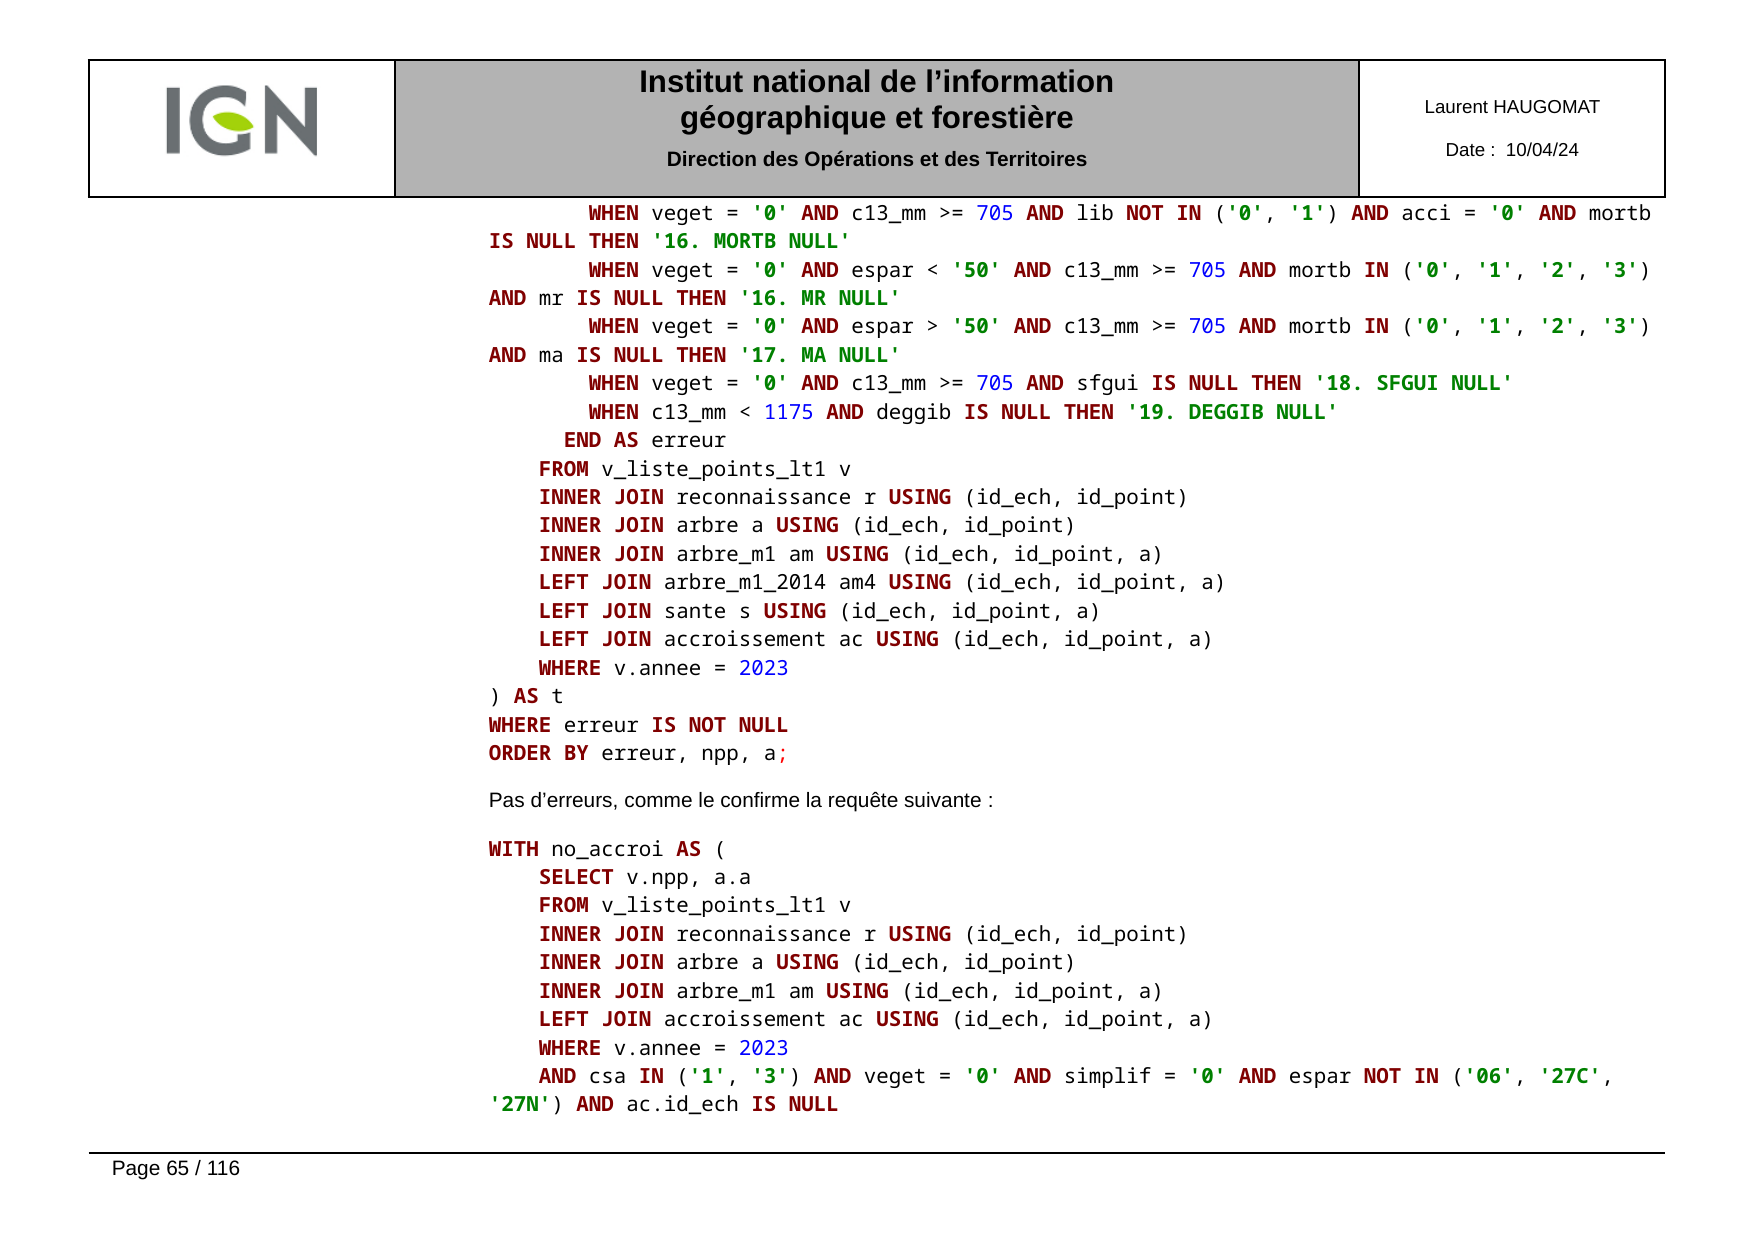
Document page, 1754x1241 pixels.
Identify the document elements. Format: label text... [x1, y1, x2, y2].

picture [141, 62, 343, 180]
table_cell WHEN veget = '0' AND c13_mm >= 705 AND lib NOT IN ('0', '1') AND acci = '0' AND mortb IS NULL THEN '16. MORTB NULL' WHEN veget = '0' AND espar < '50' AND c13_mm >= 705 AND mortb IN ('0', '1', '2', '3') AND mr IS NULL THEN '16. MR NULL' WHEN veget = '0' AND espar > '50' AND c13_mm >= 705 AND mortb IN ('0', '1', '2', '3') AND ma IS NULL THEN '17. MA NULL' WHEN veget = '0' AND c13_mm >= 705 AND sfgui IS NULL THEN '18. SFGUI NULL' WHEN c13_mm < 1175 AND deggib IS NULL THEN '19. DEGGIB NULL' END AS erreur FROM v_liste_points_lt1 v INNER JOIN reconnaissance r USING (id_ech, id_point) INNER JOIN arbre a USING (id_ech, id_point) INNER JOIN arbre_m1 am USING (id_ech, id_point, a) LEFT JOIN arbre_m1_2014 am4 USING (id_ech, id_point, a) LEFT JOIN sante s USING (id_ech, id_point, a) LEFT JOIN accroissement ac USING (id_ech, id_point, a) WHERE v.annee = 2023 ) AS t WHERE erreur IS NOT NULL ORDER BY erreur, npp, a; Pas d’erreurs, comme le confirme la requête suivante : WITH no_accroi AS ( SELECT v.npp, a.a FROM v_liste_points_lt1 v INNER JOIN reconnaissance r USING (id_ech, id_point) INNER JOIN arbre a USING (id_ech, id_point) INNER JOIN arbre_m1 am USING (id_ech, id_point, a) LEFT JOIN accroissement ac USING (id_ech, id_point, a) WHERE v.annee = 2023 AND csa IN ('1', '3') AND veget = '0' AND simplif = '0' AND espar NOT IN ('06', '27C', '27N') AND ac.id_ech IS NULL [483, 198, 1665, 1124]
table_cell [89, 198, 483, 1124]
